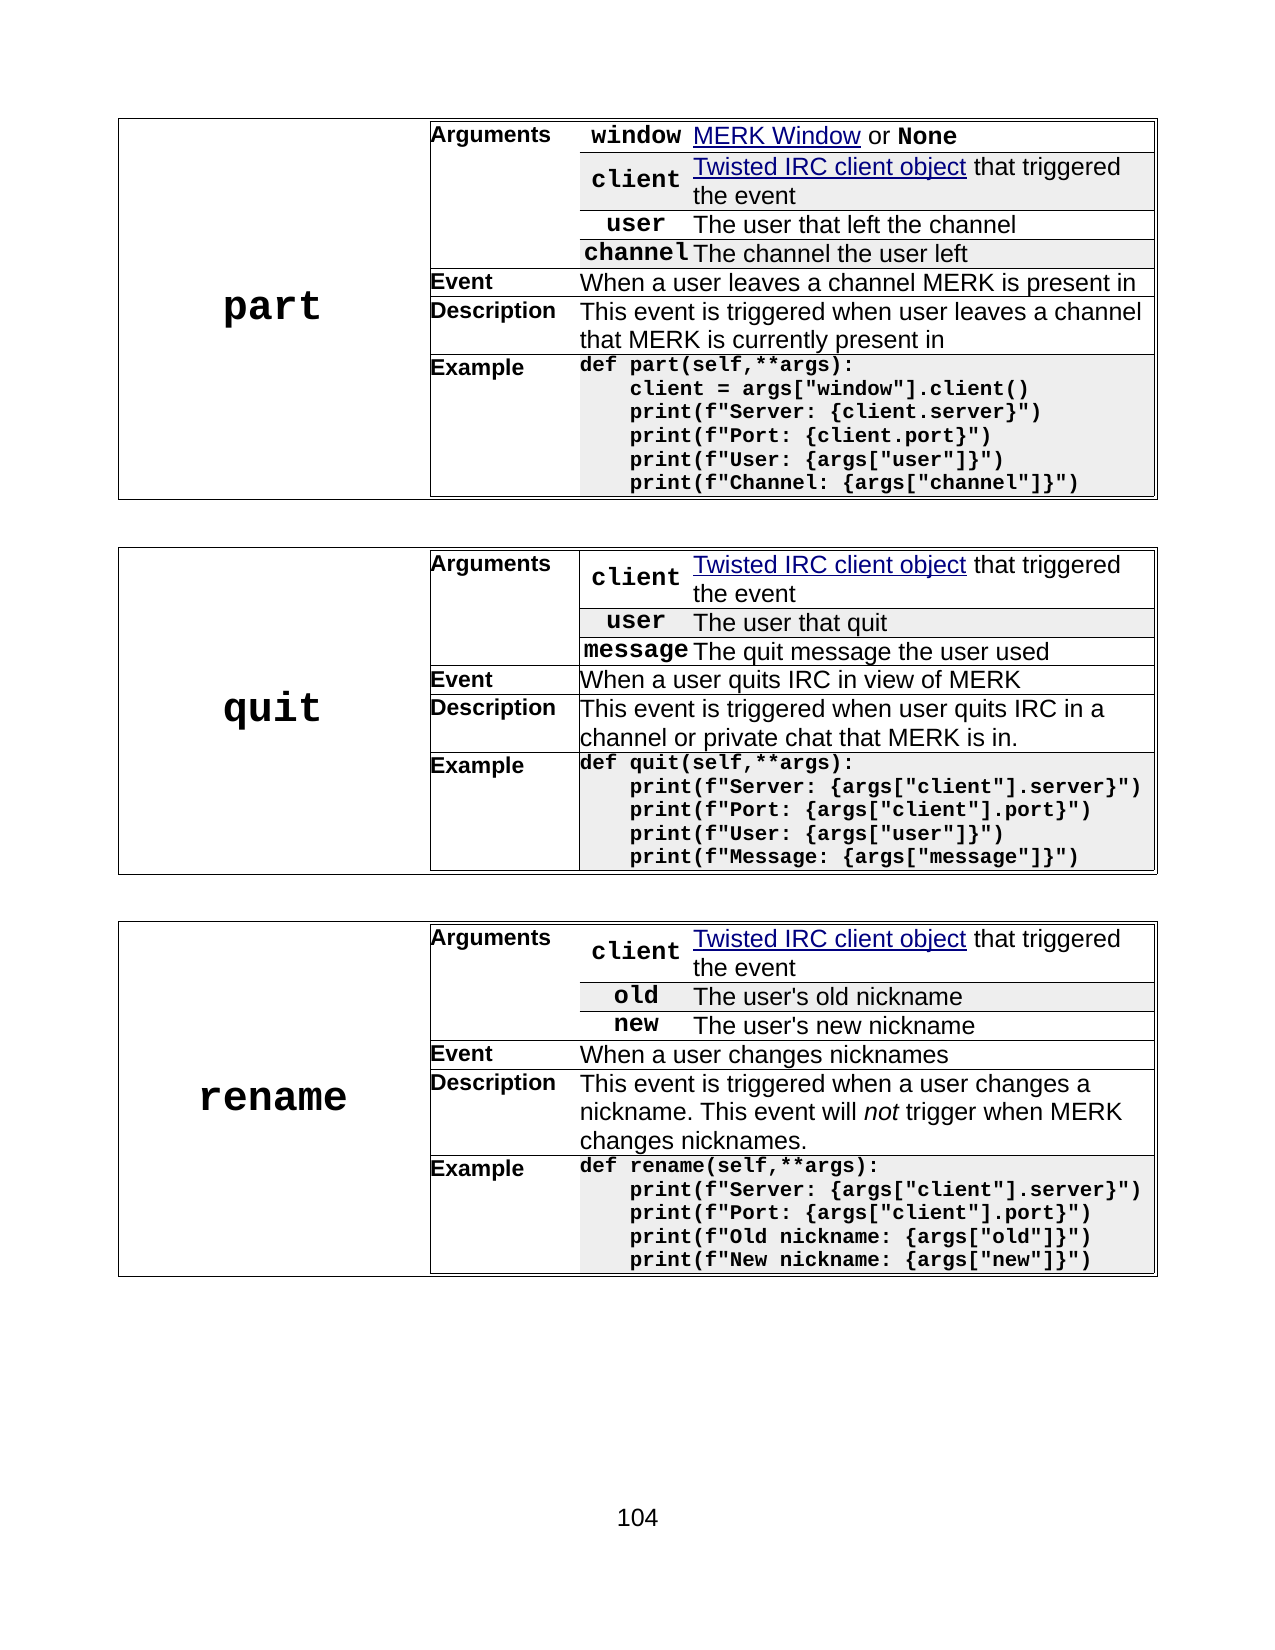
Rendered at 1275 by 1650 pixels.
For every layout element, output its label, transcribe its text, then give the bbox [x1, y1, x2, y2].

table_cell The user that left the channel [693, 211, 1154, 239]
table_cell new [580, 1012, 693, 1039]
table_cell Description [431, 1070, 579, 1155]
table_header [427, 548, 1157, 873]
table_cell Description [431, 695, 579, 752]
table_cell client [580, 153, 693, 210]
table_cell def quit(self,**args): print(f"Server: {args["client"].server}") print(f"Port: {args["client"].port}") print(f"User: {args["user"]}") print(f"Message: {args["message"]}") [580, 753, 1154, 870]
table_cell When a user quits IRC in view of MERK [580, 666, 1154, 694]
table_cell Event [431, 666, 579, 694]
table_cell channel [580, 240, 693, 268]
table_header Twisted IRC client object that triggered the event [693, 551, 1154, 608]
table_header Arguments [431, 551, 579, 665]
table_header [427, 119, 1157, 499]
table_header client [580, 551, 693, 608]
table_cell Event [431, 1041, 579, 1068]
table_header Arguments [431, 122, 579, 268]
table_header window [580, 122, 693, 152]
table_header Arguments [431, 925, 579, 1039]
table_header quit [119, 548, 427, 873]
table_cell Example [431, 1156, 579, 1273]
table_cell When a user leaves a channel MERK is present in [580, 269, 1154, 296]
table_header part [119, 119, 427, 499]
table_cell Event [431, 269, 579, 296]
table_cell user [580, 609, 693, 637]
table_cell user [580, 211, 693, 239]
table_header client [580, 925, 693, 982]
table_cell The quit message the user used [693, 638, 1154, 665]
table_cell This event is triggered when a user changes a nickname. This event will not trigger when MERK changes nicknames. [580, 1070, 1154, 1155]
table_cell The user's old nickname [693, 983, 1154, 1011]
table_cell message [580, 638, 693, 665]
table_header rename [119, 922, 427, 1276]
table_cell The user's new nickname [693, 1012, 1154, 1039]
table_cell The channel the user left [693, 240, 1154, 268]
table_cell This event is triggered when user leaves a channel that MERK is currently present in [580, 297, 1154, 354]
table_cell When a user changes nicknames [580, 1041, 1154, 1068]
table_cell The user that quit [693, 609, 1154, 637]
table_header Twisted IRC client object that triggered the event [693, 925, 1154, 982]
table_header [427, 922, 1157, 1276]
table_cell Twisted IRC client object that triggered the event [693, 153, 1154, 210]
table_cell def part(self,**args): client = args["window"].client() print(f"Server: {client.server}") print(f"Port: {client.port}") print(f"User: {args["user"]}") print(f"Channel: {args["channel"]}") [580, 355, 1154, 496]
table_cell def rename(self,**args): print(f"Server: {args["client"].server}") print(f"Port: {args["client"].port}") print(f"Old nickname: {args["old"]}") print(f"New nickname: {args["new"]}") [580, 1156, 1154, 1273]
table_cell This event is triggered when user quits IRC in a channel or private chat that MERK is in. [580, 695, 1154, 752]
table_cell Description [431, 297, 579, 354]
table_cell Example [431, 355, 579, 496]
table_cell Example [431, 753, 579, 870]
table_cell old [580, 983, 693, 1011]
table_header MERK Window or None [693, 122, 1154, 152]
